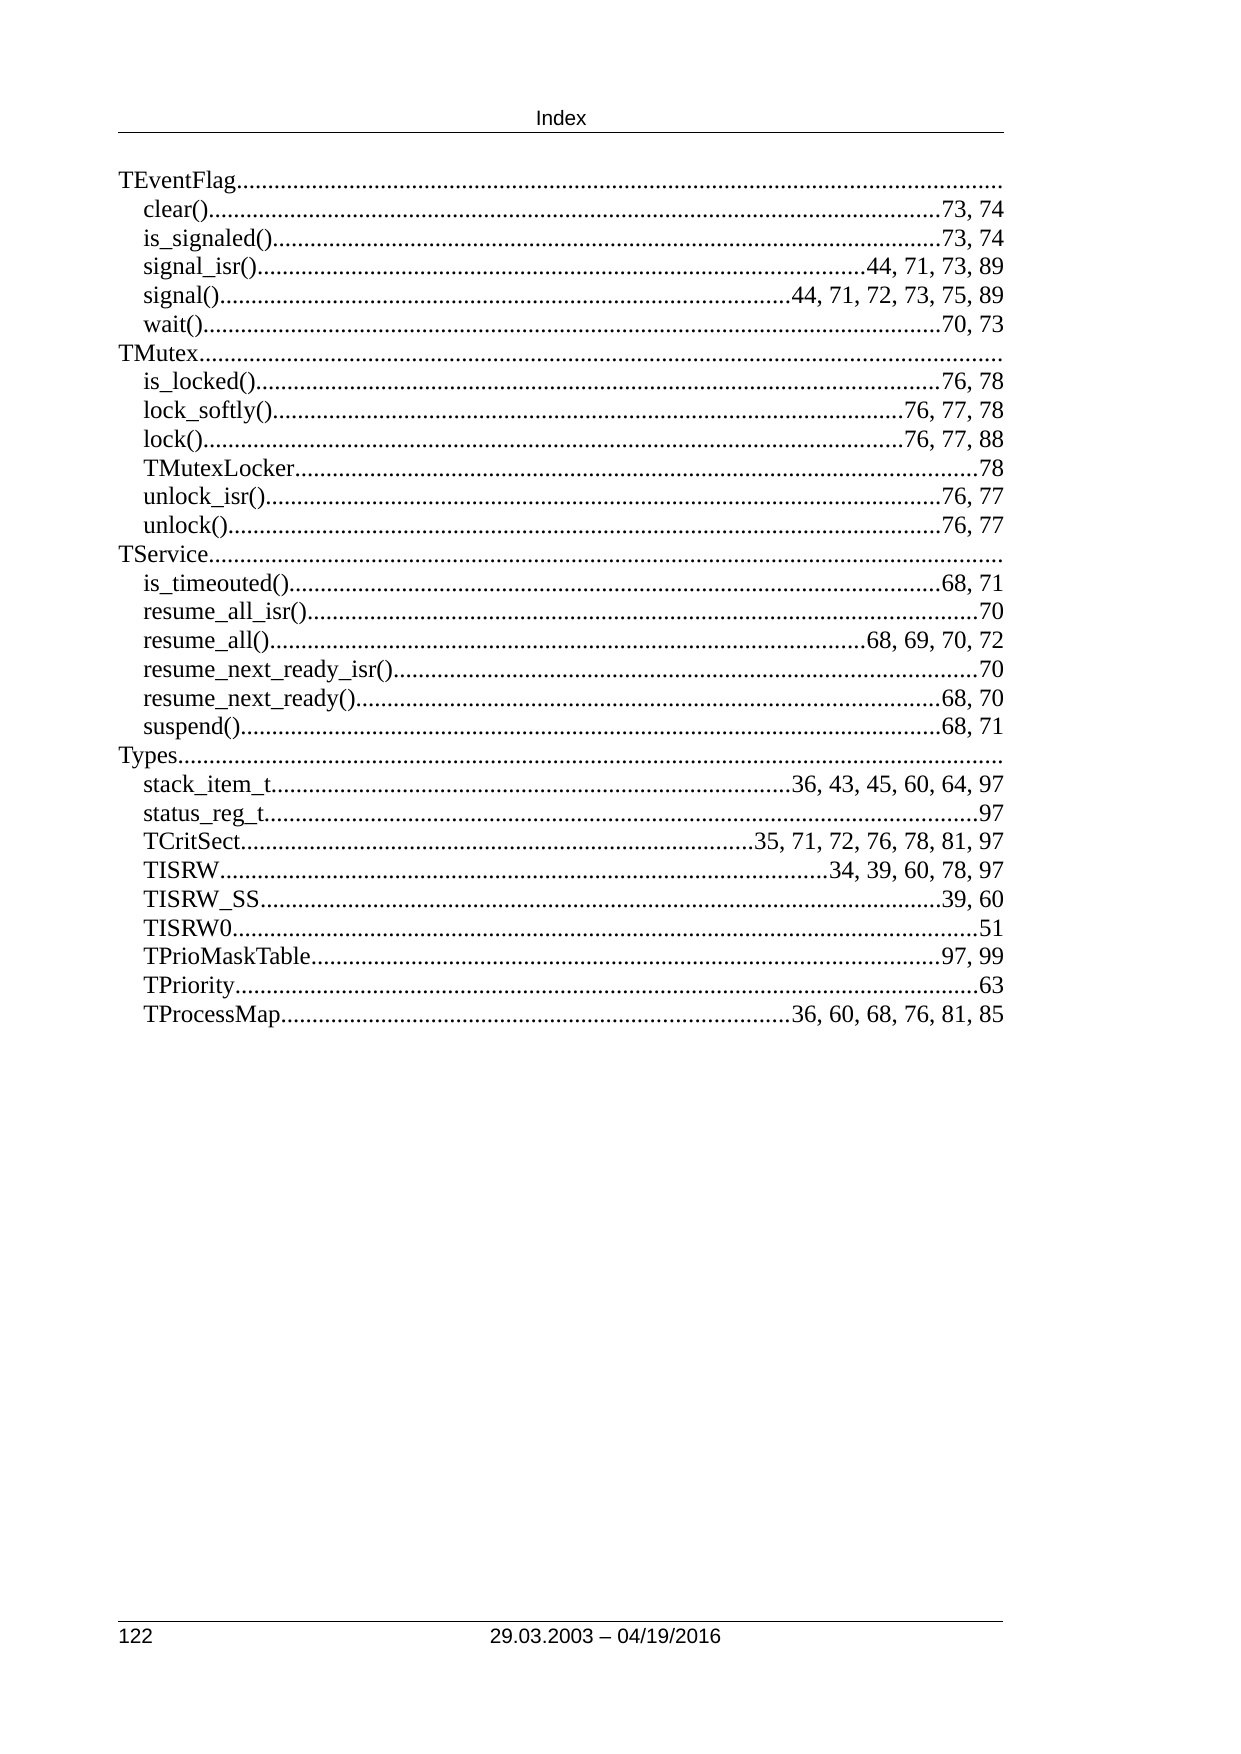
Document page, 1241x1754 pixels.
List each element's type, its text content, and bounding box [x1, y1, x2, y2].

text TISRW0 51 [143, 913, 1004, 941]
text TPrioMaskTable 97, 99 [143, 941, 1004, 970]
text resume_next_ready() 68, 70 [143, 683, 1004, 711]
text TMutexLocker 78 [143, 453, 1004, 481]
text resume_next_ready_isr() 70 [143, 654, 1004, 683]
text is_timeouted() 68, 71 [143, 568, 1004, 596]
text TCritSect 35, 71, 72, 76, 78, 81, 97 [143, 826, 1004, 855]
text TPriority 63 [143, 970, 1004, 999]
text TISRW_SS 39, 60 [143, 884, 1004, 913]
text TISRW 34, 39, 60, 78, 97 [143, 855, 1004, 884]
text clear() 73, 74 [143, 194, 1004, 223]
text signal() 44, 71, 72, 73, 75, 89 [143, 280, 1004, 309]
text resume_all() 68, 69, 70, 72 [143, 625, 1004, 654]
text is_locked() 76, 78 [143, 366, 1004, 395]
text is_signaled() 73, 74 [143, 223, 1004, 251]
text unlock() 76, 77 [143, 510, 1004, 539]
text TProcessMap 36, 60, 68, 76, 81, 85 [143, 999, 1004, 1028]
text wait() 70, 73 [143, 309, 1004, 338]
text stack_item_t 36, 43, 45, 60, 64, 97 [143, 769, 1004, 798]
text TEventFlag [118, 165, 1004, 194]
text lock_softly() 76, 77, 78 [143, 395, 1004, 424]
text status_reg_t 97 [143, 798, 1004, 826]
text lock() 76, 77, 88 [143, 424, 1004, 453]
text resume_all_isr() 70 [143, 596, 1004, 625]
text TMutex [118, 338, 1004, 366]
text Types [118, 740, 1004, 769]
text TService [118, 539, 1004, 568]
text unlock_isr() 76, 77 [143, 481, 1004, 510]
text suspend() 68, 71 [143, 711, 1004, 740]
text signal_isr() 44, 71, 73, 89 [143, 251, 1004, 280]
